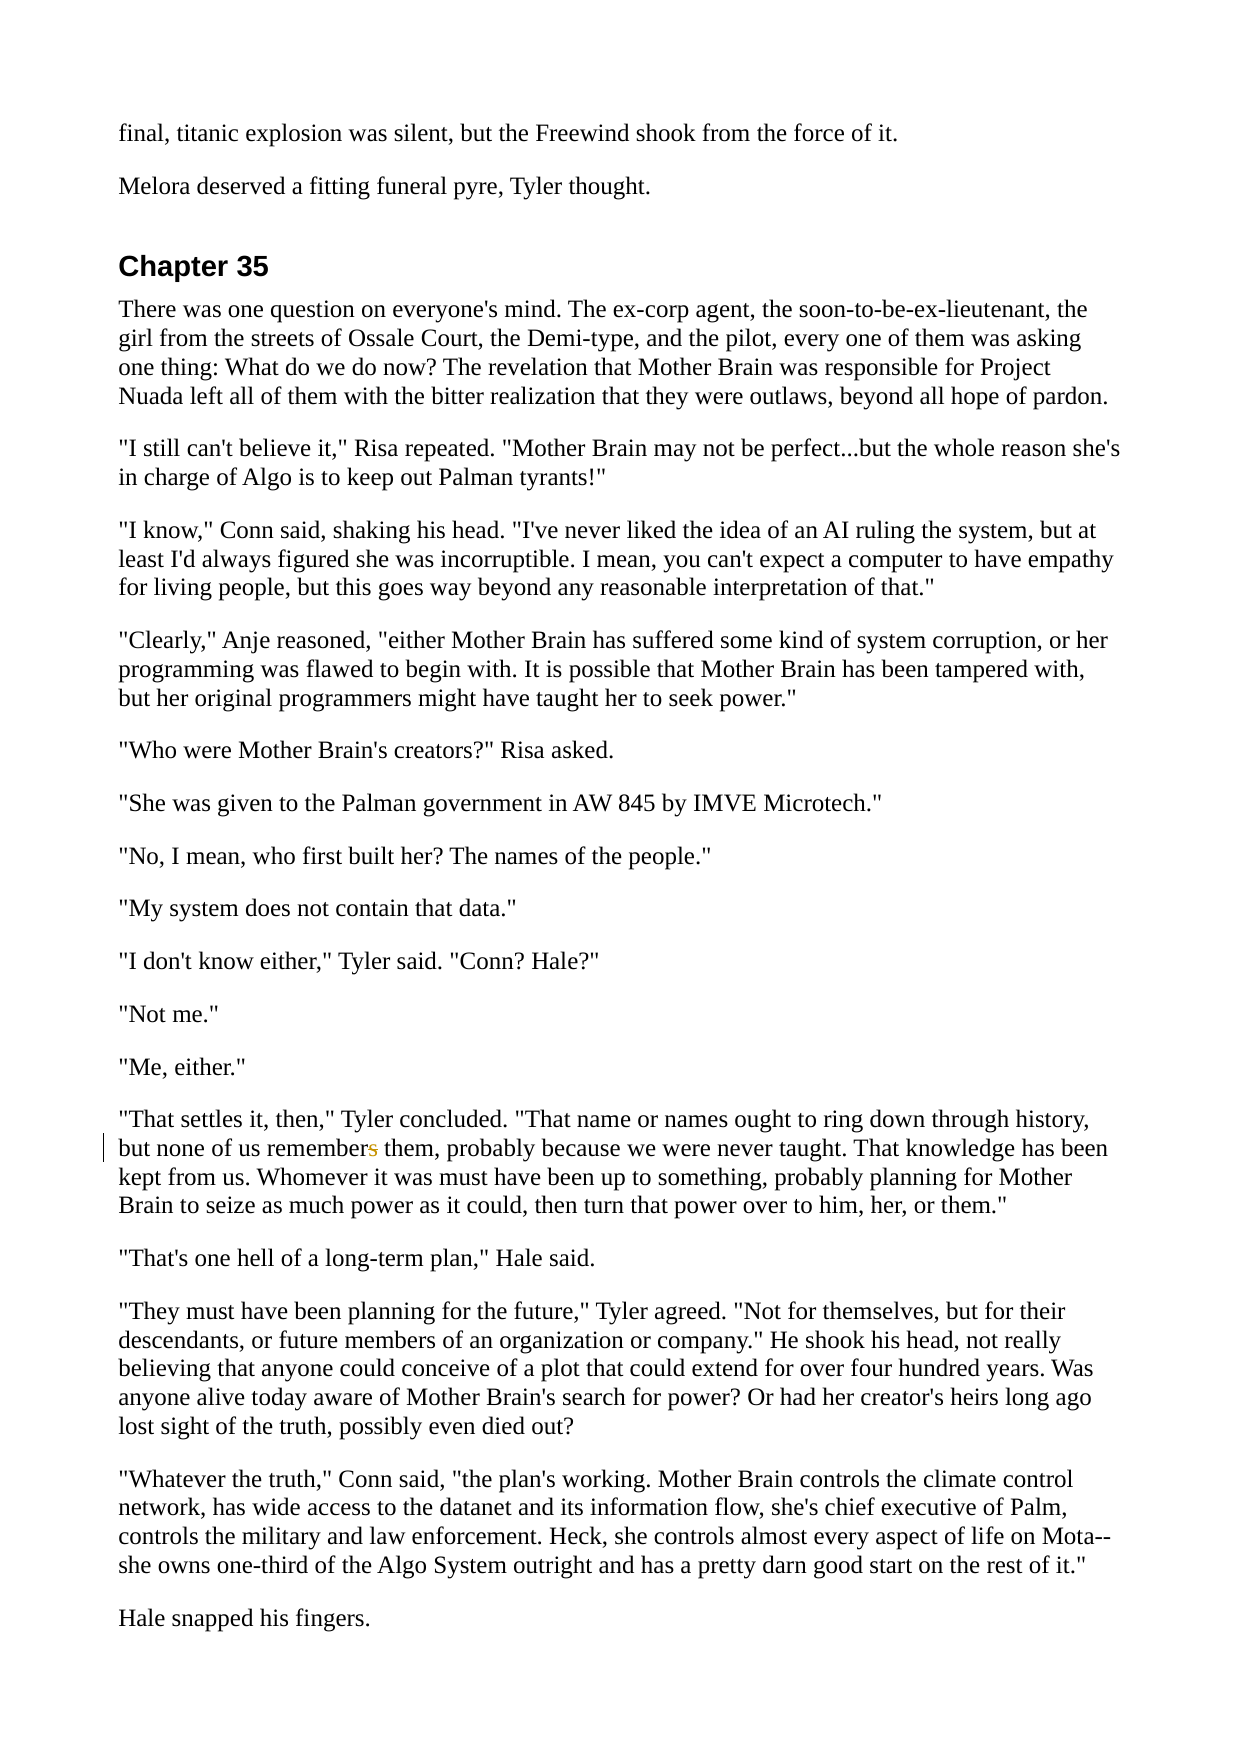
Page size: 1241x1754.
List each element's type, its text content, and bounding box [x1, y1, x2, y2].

text final, titanic explosion was silent, but the Freewind shook from the force of it. [118, 118, 1122, 147]
text "No, I mean, who first built her? The names of the people." [118, 841, 1122, 869]
text "I know," Conn said, shaking his head. "I've never liked the idea of an AI ruling the system, but at least I'd always figured she was incorruptible. I mean, you can't expect a computer to have empathy for living people, but this goes way beyond any reasonable interpretation of that." [118, 515, 1122, 601]
text "They must have been planning for the future," Tyler agreed. "Not for themselves, but for their descendants, or future members of an organization or company." He shook his head, not really believing that anyone could conceive of a plot that could extend for over four hundred years. Was anyone alive today aware of Mother Brain's search for power? Or had her creator's heirs long ago lost sight of the truth, possibly even died out? [118, 1296, 1122, 1440]
text "That's one hell of a long-term plan," Hale said. [118, 1243, 1122, 1272]
text "Who were Mother Brain's creators?" Risa asked. [118, 735, 1122, 764]
text There was one question on everyone's mind. The ex-corp agent, the soon-to-be-ex-lieutenant, the girl from the streets of Ossale Court, the Demi-type, and the pilot, every one of them was asking one thing: What do we do now? The revelation that Mother Brain was responsible for Project Nuada left all of them with the bitter realization that they were outlaws, beyond all hope of pardon. [118, 294, 1122, 409]
text "I don't know either," Tyler said. "Conn? Hale?" [118, 946, 1122, 975]
text Melora deserved a fitting funeral pyre, Tyler thought. [118, 171, 1122, 199]
text "Me, either." [118, 1052, 1122, 1080]
text "She was given to the Palman government in AW 845 by IMVE Microtech." [118, 788, 1122, 817]
text "Clearly," Anje reasoned, "either Mother Brain has suffered some kind of system corruption, or her programming was flawed to begin with. It is possible that Mother Brain has been tampered with, but her original programmers might have taught her to seek power." [118, 625, 1122, 711]
text "My system does not contain that data." [118, 893, 1122, 922]
text "Whatever the truth," Conn said, "the plan's working. Mother Brain controls the climate control network, has wide access to the datanet and its information flow, she's chief executive of Palm, controls the military and law enforcement. Heck, she controls almost every aspect of life on Mota--she owns one-third of the Algo System outright and has a pretty darn good start on the rest of it." [118, 1464, 1122, 1579]
text "I still can't believe it," Risa repeated. "Mother Brain may not be perfect...but the whole reason she's in charge of Algo is to keep out Palman tyrants!" [118, 433, 1122, 491]
text "Not me." [118, 999, 1122, 1028]
subtitle Chapter 35 [118, 248, 1122, 282]
text "That settles it, then," Tyler concluded. "That name or names ought to ring down through history, but none of us remember them, probably because we were never taught. That knowledge has been kept from us. Whomever it was must have been up to something, probably planning for Mother Brain to seize as much power as it could, then turn that power over to him, her, or them." [118, 1104, 1122, 1219]
text Hale snapped his fingers. [118, 1603, 1122, 1631]
